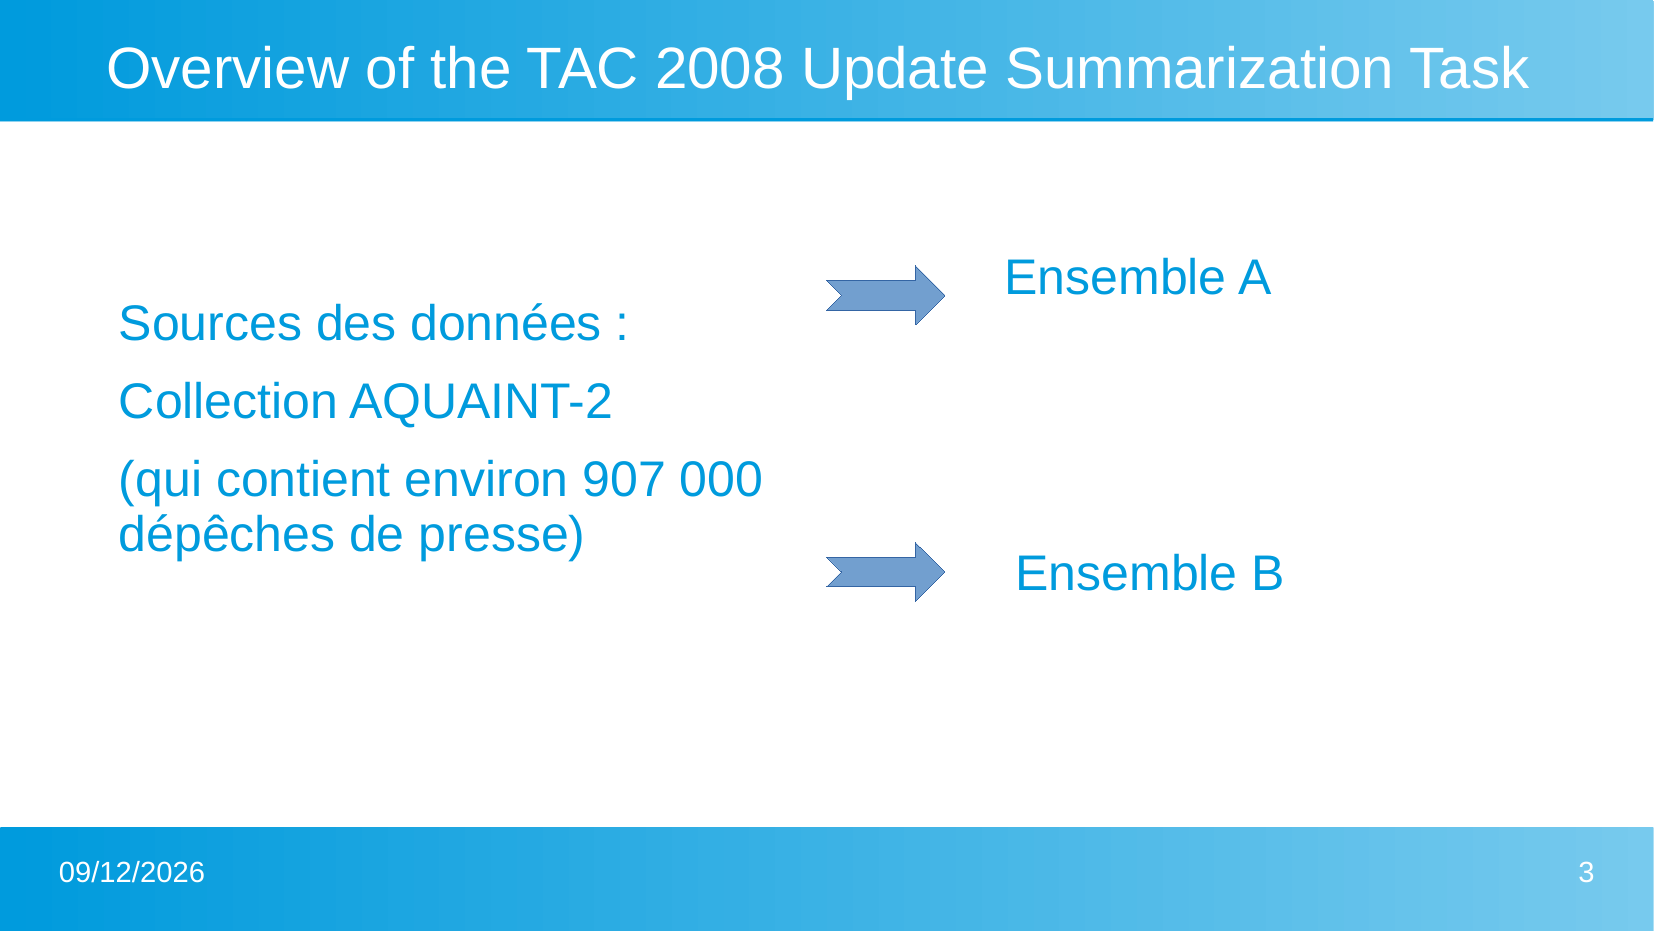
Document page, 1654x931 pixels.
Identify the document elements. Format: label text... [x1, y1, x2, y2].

text_box [826, 265, 945, 325]
list Ensemble A [933, 249, 1654, 532]
title Overview of the TAC 2008 Update Summarization Task [59, 29, 1595, 108]
list Ensemble B [944, 545, 1654, 827]
text_box [826, 542, 945, 602]
list Sources des données : Collection AQUAINT-2 (qui contient environ 907 000 dépêches de presse) [48, 295, 798, 621]
